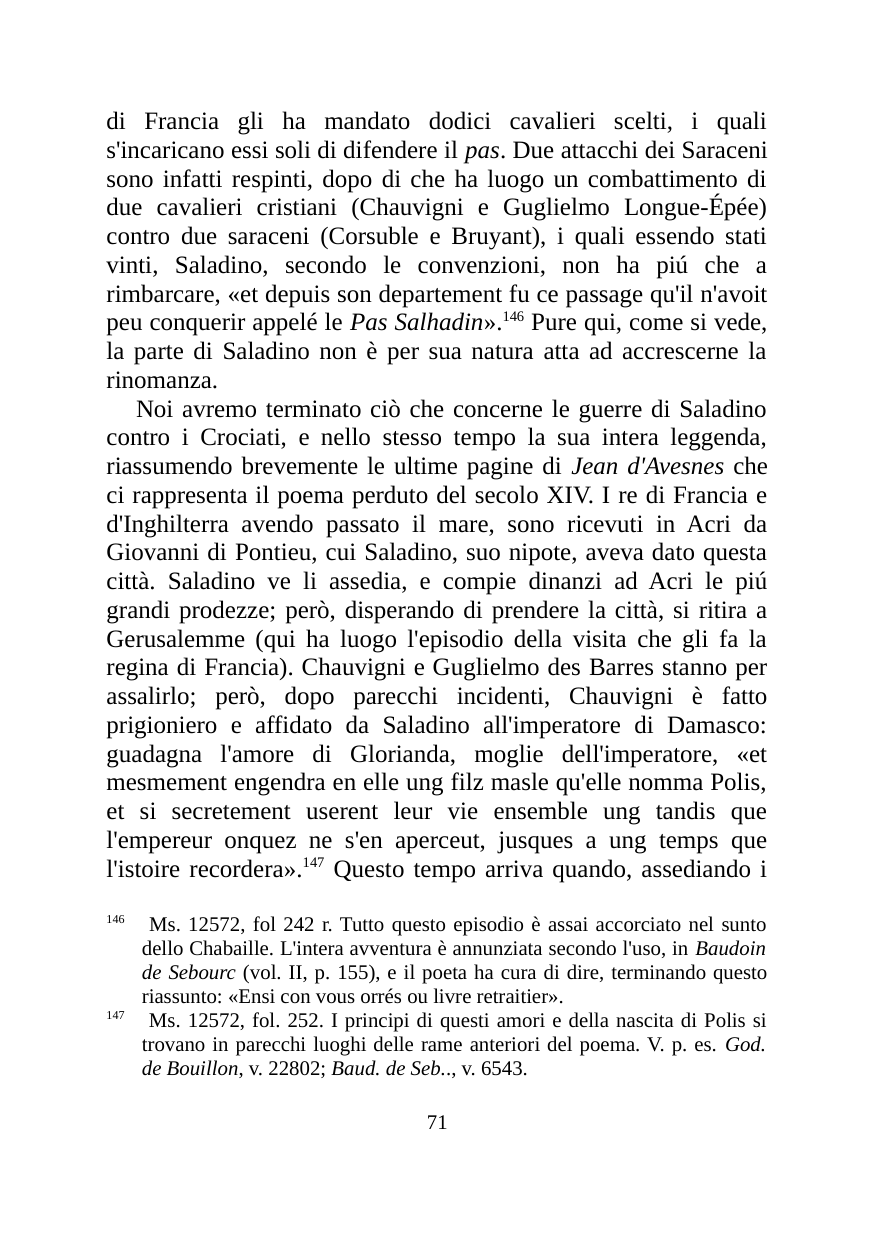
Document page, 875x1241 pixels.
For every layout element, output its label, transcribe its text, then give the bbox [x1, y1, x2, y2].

text di Francia gli ha mandato dodici cavalieri scelti, i quali s'incaricano essi soli di difendere il pas. Due attacchi dei Saraceni sono infatti respinti, dopo di che ha luogo un combattimento di due cavalieri cristiani (Chauvigni e Guglielmo Longue-Épée) contro due saraceni (Corsuble e Bruyant), i quali essendo stati vinti, Saladino, secondo le convenzioni, non ha piú che a rimbarcare, «et depuis son departement fu ce passage qu'il n'avoit peu conquerir appelé le Pas Salhadin». Pure qui, come si vede, la parte di Saladino non è per sua natura atta ad accrescerne la rinomanza. [106, 106, 768, 394]
text Ms. 12572, fol 242 r. Tutto questo episodio è assai accorciato nel sunto dello Chabaille. L'intera avventura è annunziata secondo l'uso, in Baudoin de Sebourc (vol. II, p. 155), e il poeta ha cura di dire, terminando questo riassunto: «Ensi con vous orrés ou livre retraitier». [106, 912, 768, 1008]
text Ms. 12572, fol. 252. I principi di questi amori e della nascita di Polis si trovano in parecchi luoghi delle rame anteriori del poema. V. p. es. God. de Bouillon, v. 22802; Baud. de Seb.., v. 6543. [106, 1008, 768, 1080]
text Noi avremo terminato ciò che concerne le guerre di Saladino contro i Crociati, e nello stesso tempo la sua intera leggenda, riassumendo brevemente le ultime pagine di Jean d'Avesnes che ci rappresenta il poema perduto del secolo XIV. I re di Francia e d'Inghilterra avendo passato il mare, sono ricevuti in Acri da Giovanni di Pontieu, cui Saladino, suo nipote, aveva dato questa città. Saladino ve li assedia, e compie dinanzi ad Acri le piú grandi prodezze; però, disperando di prendere la città, si ritira a Gerusalemme (qui ha luogo l'episodio della visita che gli fa la regina di Francia). Chauvigni e Guglielmo des Barres stanno per assalirlo; però, dopo parecchi incidenti, Chauvigni è fatto prigioniero e affidato da Saladino all'imperatore di Damasco: guadagna l'amore di Glorianda, moglie dell'imperatore, «et mesmement engendra en elle ung filz masle qu'elle nomma Polis, et si secretement userent leur vie ensemble ung tandis que l'empereur onquez ne s'en aperceut, jusques a ung temps que l'istoire recordera». Questo tempo arriva quando, assediando i [106, 394, 768, 882]
